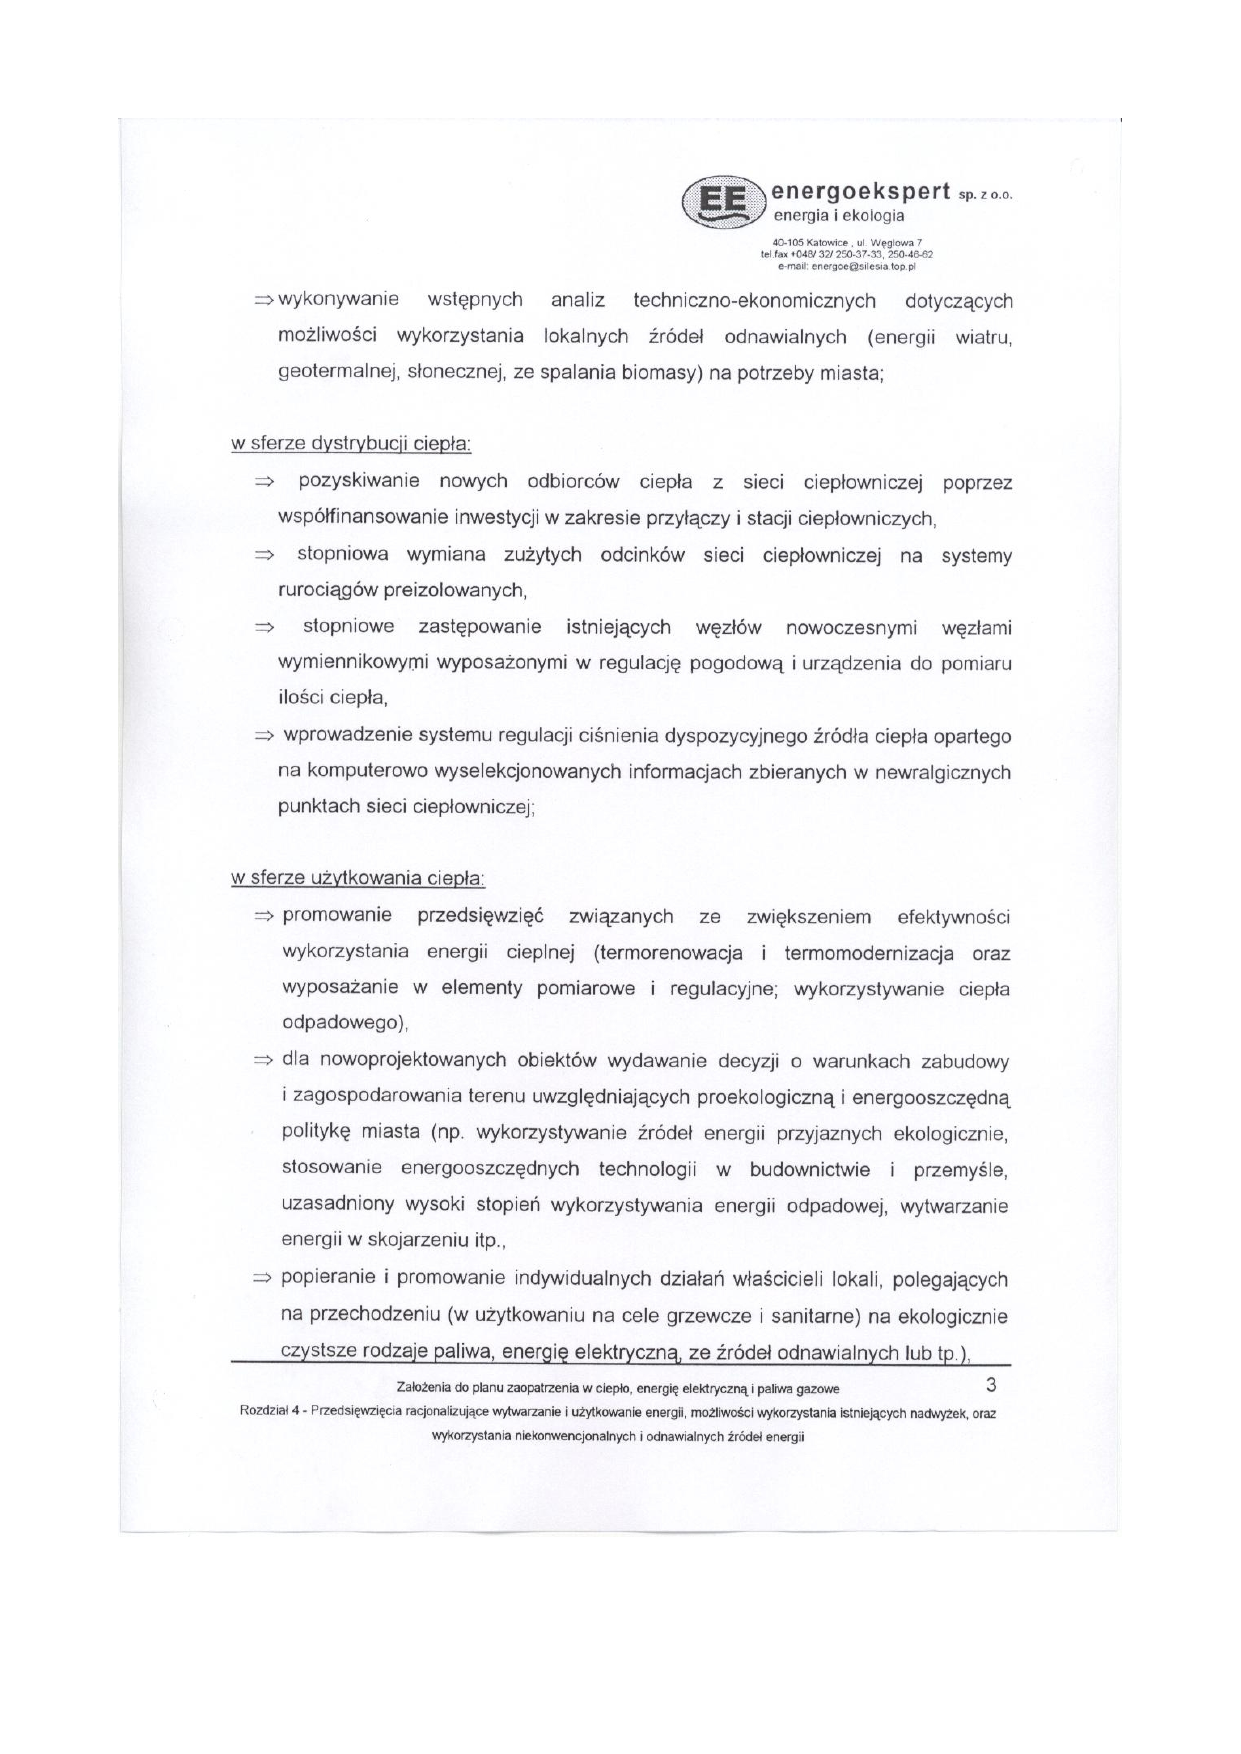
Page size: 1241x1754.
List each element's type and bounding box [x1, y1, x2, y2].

picture [118, 118, 1122, 1537]
